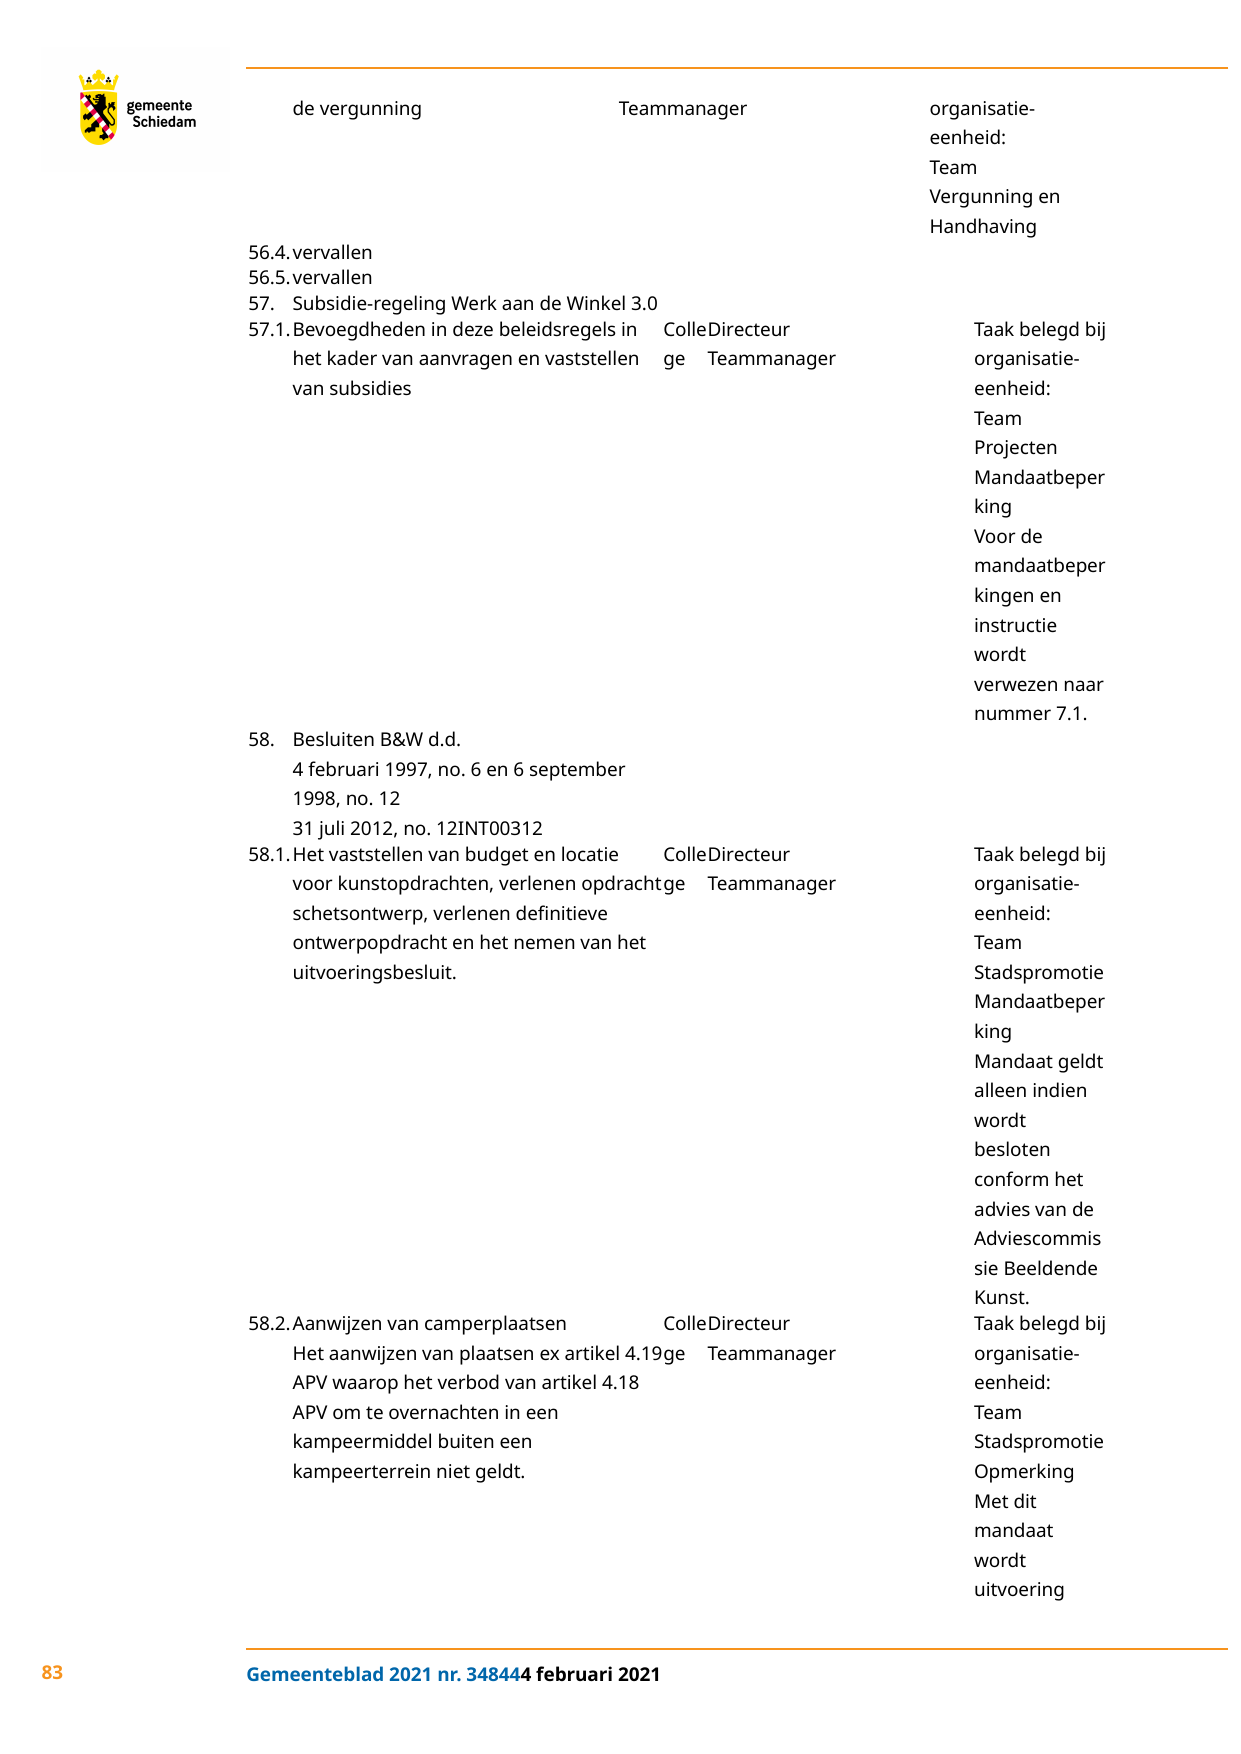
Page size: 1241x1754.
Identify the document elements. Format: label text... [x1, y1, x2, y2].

picture [41, 47, 231, 172]
table_cell 58.1. [248, 841, 292, 1310]
table_cell 56.4. [248, 239, 292, 264]
table_cell [929, 265, 1063, 290]
table_cell Directeur Teammanager [708, 316, 841, 726]
table_cell [796, 95, 929, 239]
table_cell [841, 1310, 974, 1602]
table_cell [441, 265, 530, 290]
table_cell de vergunning [293, 95, 441, 239]
table_cell vervallen [293, 265, 441, 290]
table_cell [974, 290, 1107, 316]
table_cell Taak belegd bij organisatie-eenheid: Team Stadspromotie Mandaatbeperking Mandaat geldt alleen indien wordt besloten conform het advies van de Adviescommissie Beeldende Kunst. [974, 841, 1107, 1310]
table_cell Taak belegd bij organisatie-eenheid: Team Projecten Mandaatbeperking Voor de mandaatbeperkingen en instructie wordt verwezen naar nummer 7.1. [974, 316, 1107, 726]
table_cell [619, 239, 796, 264]
table_cell [841, 316, 974, 726]
table_cell [530, 239, 619, 264]
table_cell 57. [248, 290, 292, 316]
table_cell Bevoegdheden in deze beleidsregels in het kader van aanvragen en vaststellen van subsidies [293, 316, 663, 726]
table_cell [796, 239, 929, 264]
table_cell [974, 726, 1107, 841]
table_cell Taak belegd bij organisatie-eenheid: Team Stadspromotie Opmerking Met dit mandaat wordt uitvoering [974, 1310, 1107, 1602]
table_cell Directeur Teammanager [708, 1310, 841, 1602]
table_cell Aanwijzen van camperplaatsen Het aanwijzen van plaatsen ex artikel 4.19 APV waarop het verbod van artikel 4.18 APV om te overnachten in een kampeermiddel buiten een kampeerterrein niet geldt. [293, 1310, 663, 1602]
table_cell College [663, 316, 707, 726]
table_cell 57.1. [248, 316, 292, 726]
table_cell [708, 726, 841, 841]
table_cell 58. [248, 726, 292, 841]
table_cell [708, 290, 841, 316]
table_cell organisatie-eenheid: Team Vergunning en Handhaving [929, 95, 1063, 239]
table_cell [248, 95, 292, 239]
table_cell [530, 95, 619, 239]
table_cell [663, 290, 707, 316]
table_cell Directeur Teammanager [708, 841, 841, 1310]
table_cell [929, 239, 1063, 264]
table_cell [796, 265, 929, 290]
table_cell Het vaststellen van budget en locatie voor kunstopdrachten, verlenen opdracht schetsontwerp, verlenen definitieve ontwerpopdracht en het nemen van het uitvoeringsbesluit. [293, 841, 663, 1310]
table_cell [441, 239, 530, 264]
table_cell [530, 265, 619, 290]
table_cell Teammanager [619, 95, 796, 239]
table_cell 56.5. [248, 265, 292, 290]
table_cell [619, 265, 796, 290]
table_cell [841, 841, 974, 1310]
table_cell [441, 95, 530, 239]
table_cell vervallen [293, 239, 441, 264]
table_cell Subsidie-regeling Werk aan de Winkel 3.0 [293, 290, 663, 316]
table_cell College [663, 841, 707, 1310]
table_cell 58.2. [248, 1310, 292, 1602]
table_cell [663, 726, 707, 841]
table_cell [841, 726, 974, 841]
table_cell Besluiten B&W d.d. 4 februari 1997, no. 6 en 6 september 1998, no. 12 31 juli 2012, no. 12INT00312 [293, 726, 663, 841]
table_cell College [663, 1310, 707, 1602]
table_cell [841, 290, 974, 316]
